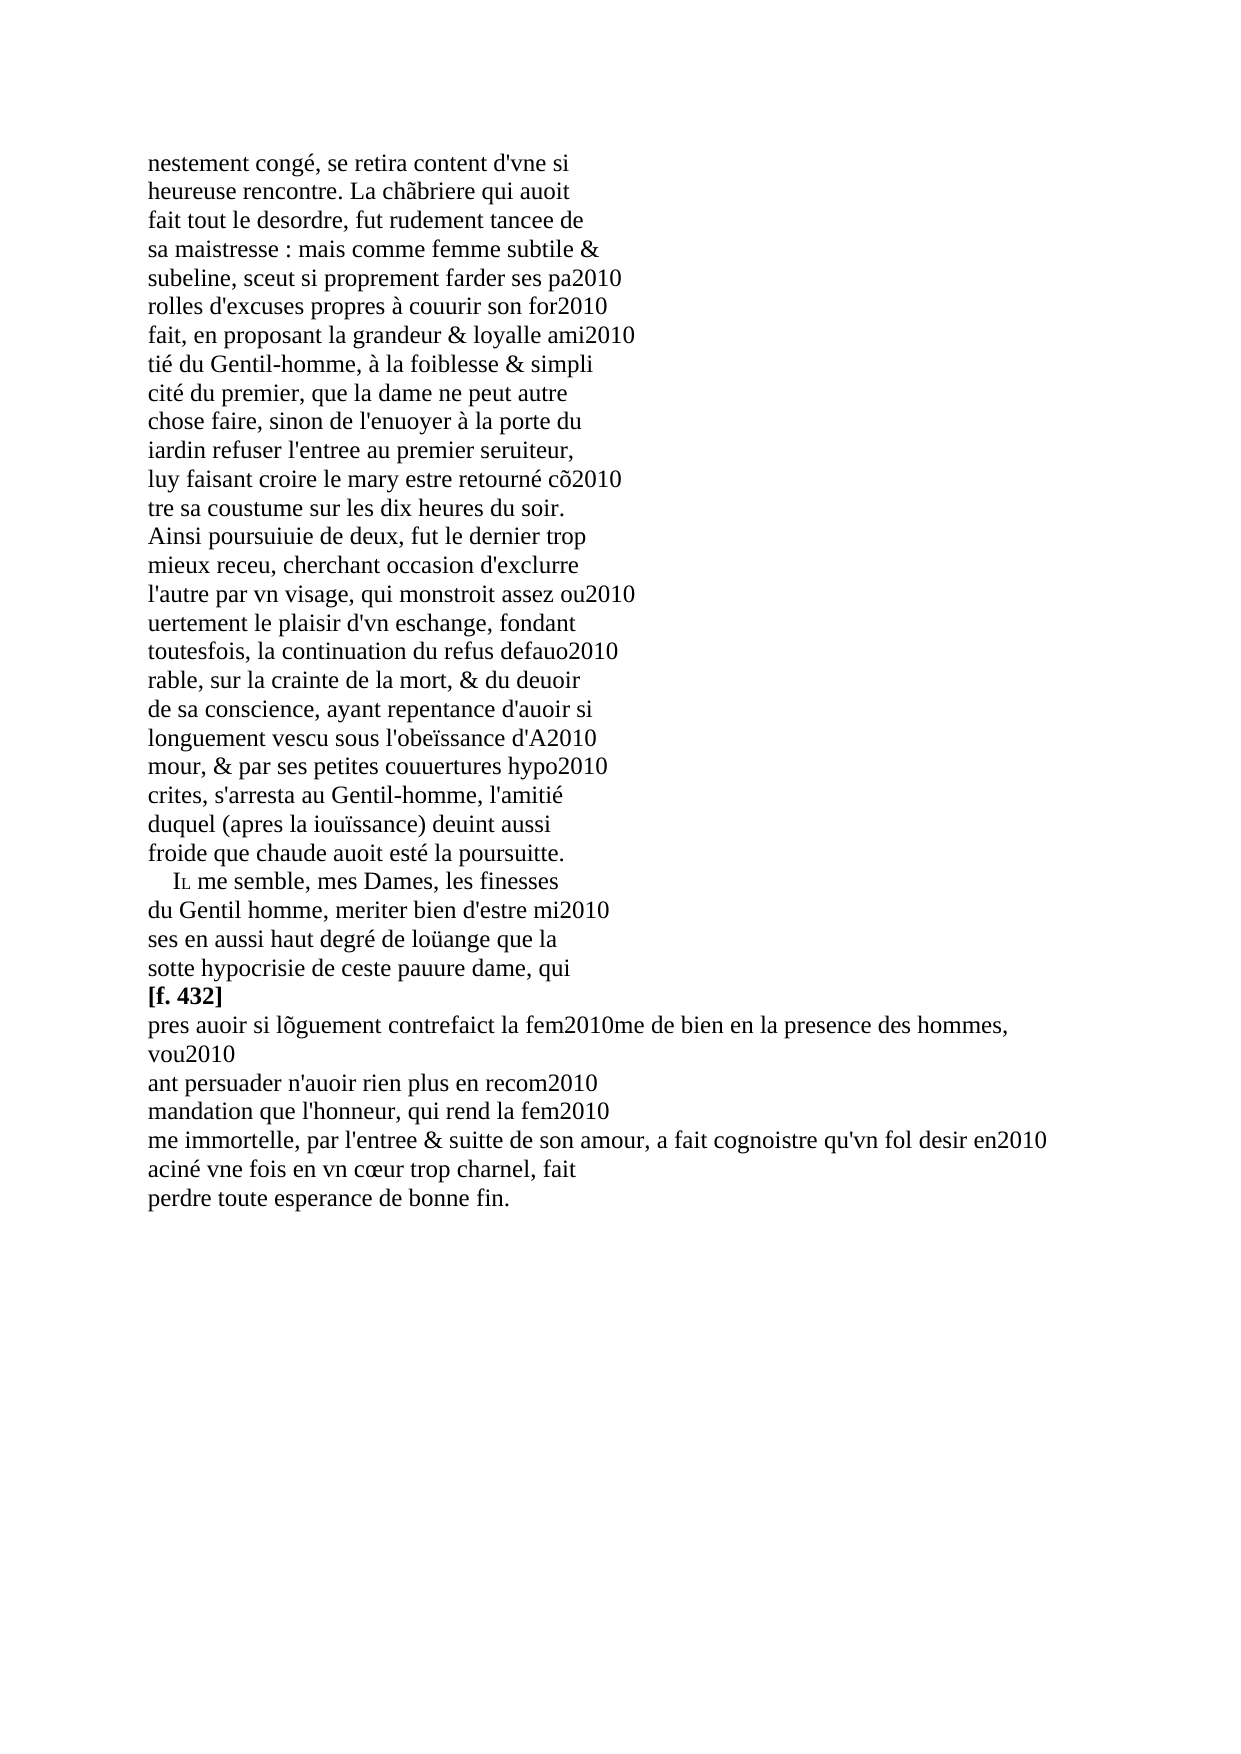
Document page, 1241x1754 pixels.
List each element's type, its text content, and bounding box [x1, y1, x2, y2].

text Il me semble, mes Dames, les finesses du Gentil homme, meriter bien d'estre mi2010 ses en aussi haut degré de loüange que la sotte hypocrisie de ceste pauure dame, qui [f. 432] pres auoir si lõguement contrefaict la fem2010me de bien en la presence des hommes, vou2010 ant persuader n'auoir rien plus en recom2010 mandation que l'honneur, qui rend la fem2010 me immortelle, par l'entree & suitte de son amour, a fait cognoistre qu'vn fol desir en2010 aciné vne fois en vn cœur trop charnel, fait perdre toute esperance de bonne fin. [148, 866, 1093, 1211]
text nestement congé, se retira content d'vne si heureuse rencontre. La chãbriere qui auoit fait tout le desordre, fut rudement tancee de sa maistresse : mais comme femme subtile & subeline, sceut si proprement farder ses pa2010 rolles d'excuses propres à couurir son for2010 fait, en proposant la grandeur & loyalle ami2010 tié du Gentil-homme, à la foiblesse & simpli cité du premier, que la dame ne peut autre chose faire, sinon de l'enuoyer à la porte du iardin refuser l'entree au premier seruiteur, luy faisant croire le mary estre retourné cõ2010 tre sa coustume sur les dix heures du soir. Ainsi poursuiuie de deux, fut le dernier trop mieux receu, cherchant occasion d'exclurre l'autre par vn visage, qui monstroit assez ou2010 uertement le plaisir d'vn eschange, fondant toutesfois, la continuation du refus defauo2010 rable, sur la crainte de la mort, & du deuoir de sa conscience, ayant repentance d'auoir si longuement vescu sous l'obeïssance d'A2010 mour, & par ses petites couuertures hypo2010 crites, s'arresta au Gentil-homme, l'amitié duquel (apres la iouïssance) deuint aussi froide que chaude auoit esté la poursuitte. [148, 148, 1093, 866]
